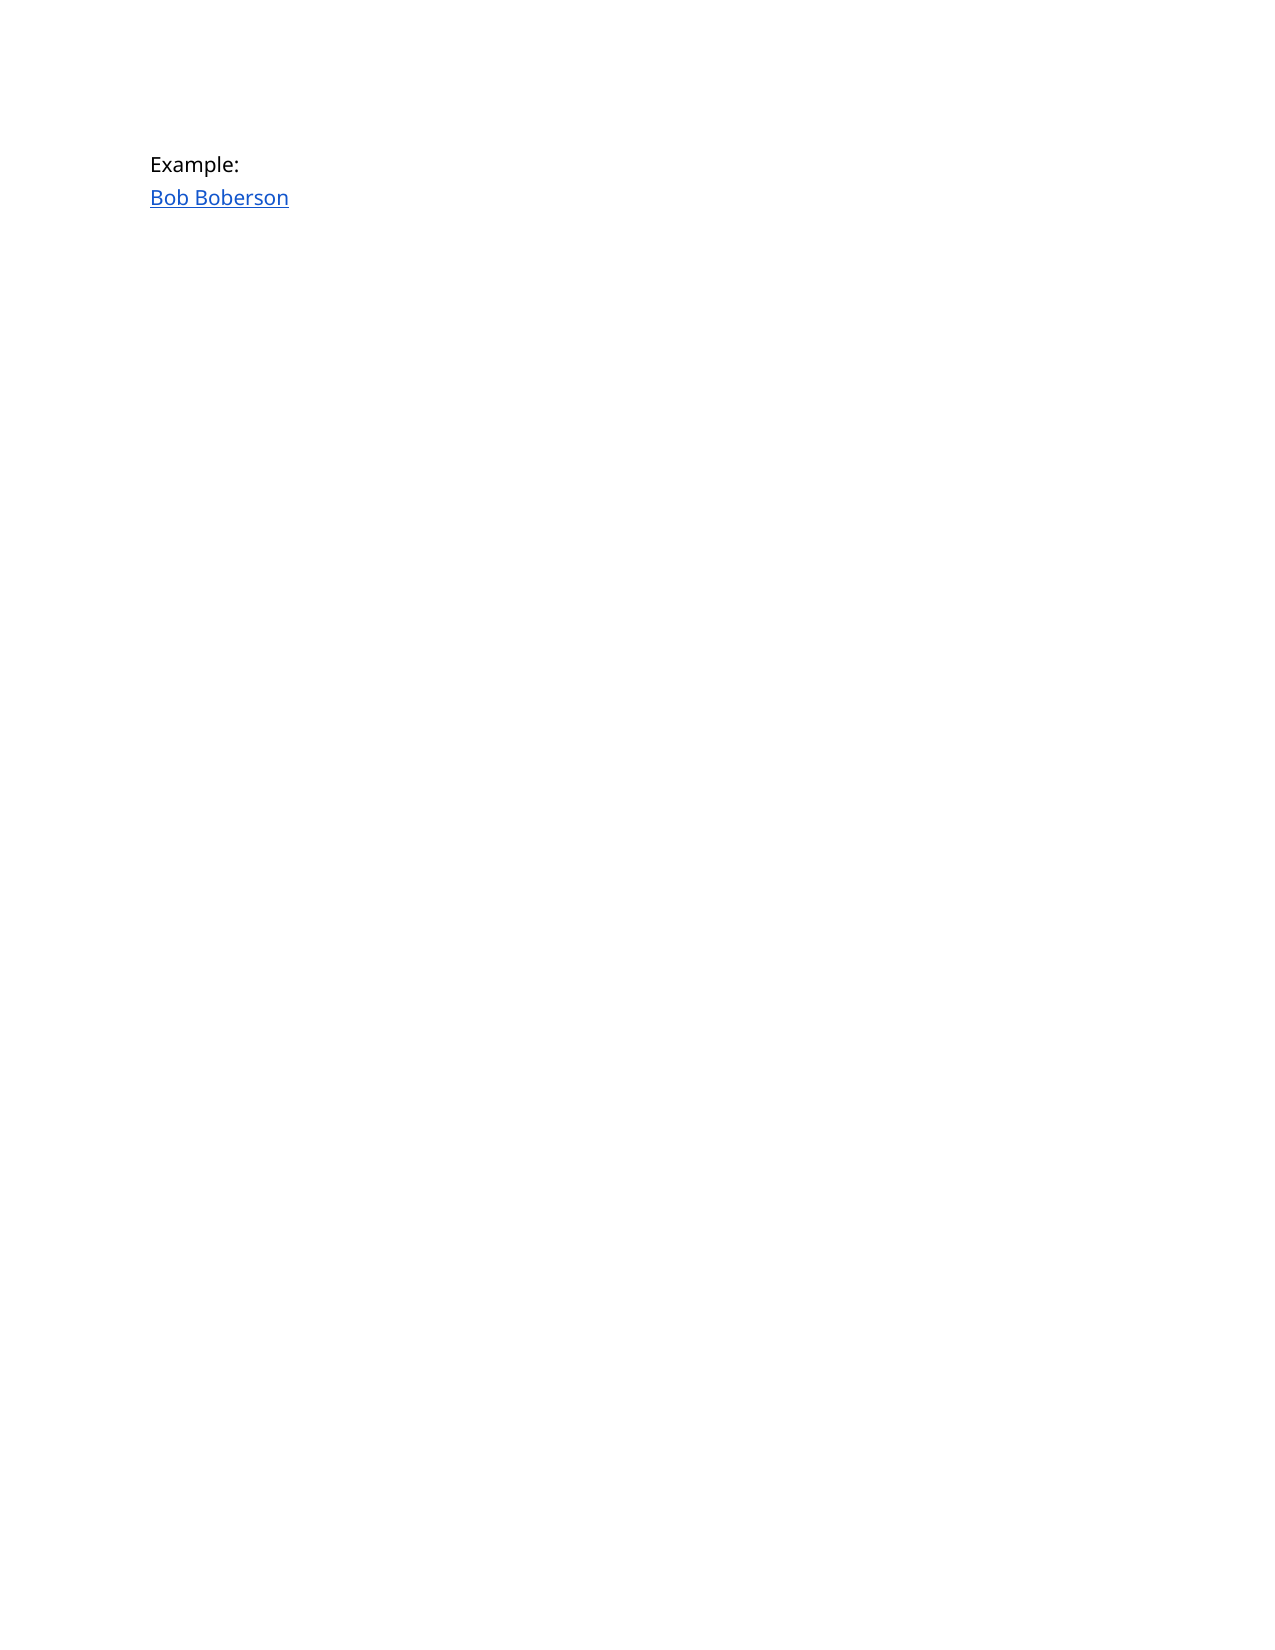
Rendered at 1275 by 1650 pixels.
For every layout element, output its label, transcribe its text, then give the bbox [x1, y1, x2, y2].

text Bob Boberson [150, 183, 1125, 211]
text Example: [150, 150, 1125, 178]
